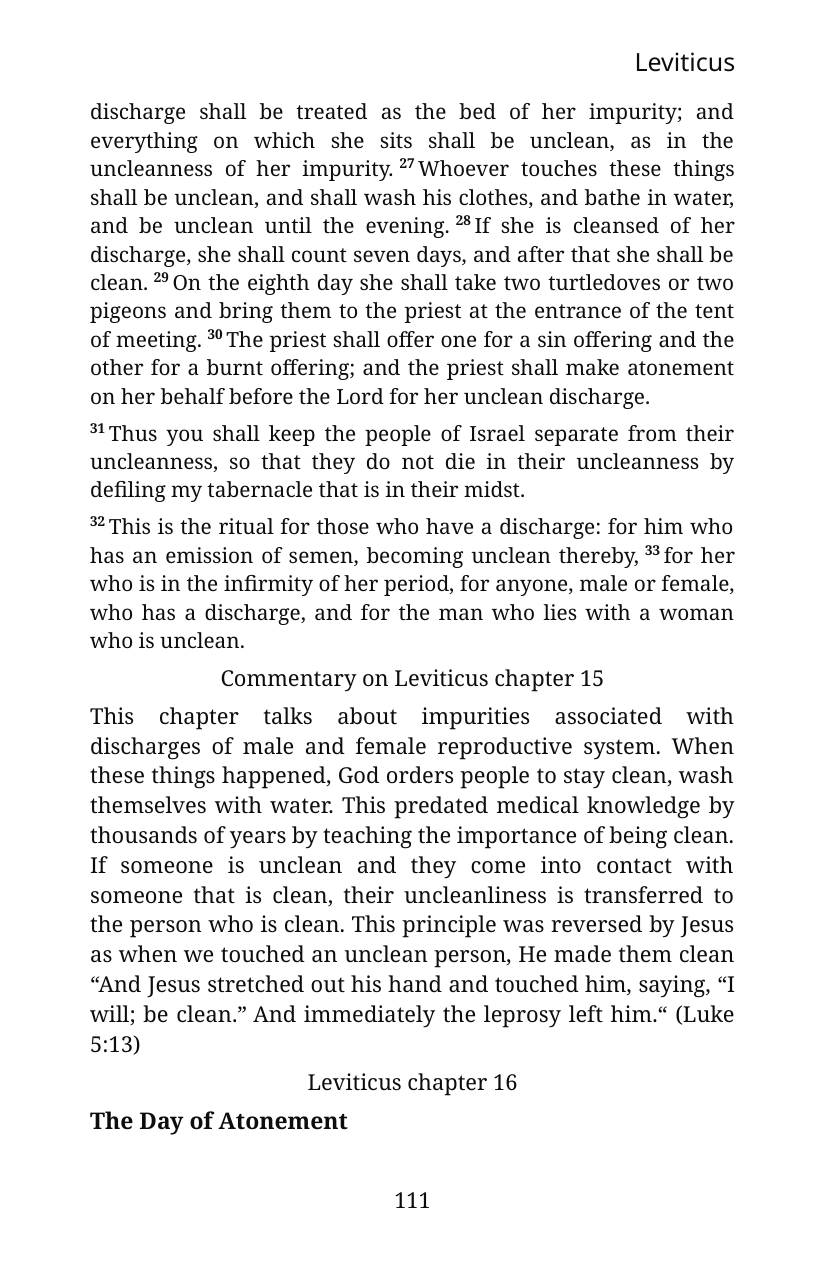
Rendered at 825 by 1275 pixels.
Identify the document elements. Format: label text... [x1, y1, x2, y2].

text 31 Thus you shall keep the people of Israel separate from their uncleanness, so that they do not die in their uncleanness by defiling my tabernacle that is in their midst. [90, 419, 735, 504]
text 32 This is the ritual for those who have a discharge: for him who has an emission of semen, becoming unclean thereby, 33 for her who is in the infirmity of her period, for anyone, male or female, who has a discharge, and for the man who lies with a woman who is unclean. [90, 512, 735, 654]
text Leviticus chapter 16 [90, 1067, 735, 1097]
text Commentary on Leviticus chapter 15 [90, 663, 735, 693]
text The Day of Atonement [90, 1105, 735, 1136]
text discharge shall be treated as the bed of her impurity; and everything on which she sits shall be unclean, as in the uncleanness of her impurity. 27 Whoever touches these things shall be unclean, and shall wash his clothes, and bathe in water, and be unclean until the evening. 28 If she is cleansed of her discharge, she shall count seven days, and after that she shall be clean. 29 On the eighth day she shall take two turtledoves or two pigeons and bring them to the priest at the entrance of the tent of meeting. 30 The priest shall offer one for a sin offering and the other for a burnt offering; and the priest shall make atonement on her behalf before the Lord for her unclean discharge. [90, 97, 735, 410]
text This chapter talks about impurities associated with discharges of male and female reproductive system. When these things happened, God orders people to stay clean, wash themselves with water. This predated medical knowledge by thousands of years by teaching the importance of being clean. If someone is unclean and they come into contact with someone that is clean, their uncleanliness is transferred to the person who is clean. This principle was reversed by Jesus as when we touched an unclean person, He made them clean “And Jesus stretched out his hand and touched him, saying, “I will; be clean.” And immediately the leprosy left him.“ (Luke 5:13) [90, 701, 735, 1058]
